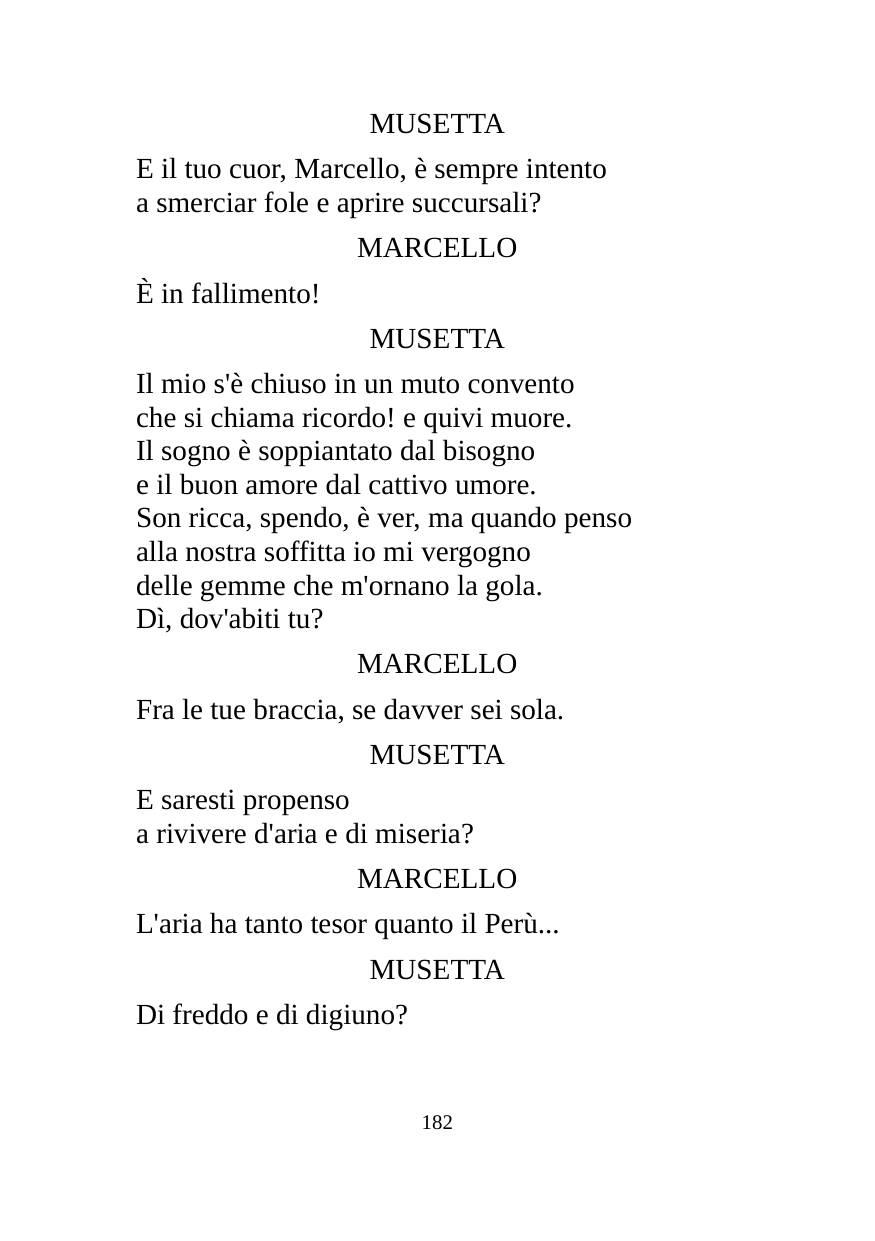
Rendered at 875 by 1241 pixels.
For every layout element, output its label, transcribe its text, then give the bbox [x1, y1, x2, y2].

text Di freddo e di digiuno? [136, 997, 768, 1031]
text Il mio s'è chiuso in un muto convento che si chiama ricordo! e quivi muore. Il sogno è soppiantato dal bisogno e il buon amore dal cattivo umore. Son ricca, spendo, è ver, ma quando penso alla nostra soffitta io mi vergogno delle gemme che m'ornano la gola. Dì, dov'abiti tu? [136, 366, 768, 635]
text MARCELLO [106, 861, 768, 895]
text MUSETTA [106, 106, 768, 140]
text E saresti propenso a rivivere d'aria e di miseria? [136, 782, 768, 849]
text MUSETTA [106, 321, 768, 354]
text Fra le tue braccia, se davver sei sola. [136, 692, 768, 725]
text MUSETTA [106, 737, 768, 771]
text MUSETTA [106, 952, 768, 985]
text L'aria ha tanto tesor quanto il Perù... [136, 907, 768, 940]
text E il tuo cuor, Marcello, è sempre intento a smerciar fole e aprire succursali? [136, 152, 768, 219]
text MARCELLO [106, 646, 768, 680]
text MARCELLO [106, 230, 768, 264]
text È in fallimento! [136, 276, 768, 309]
